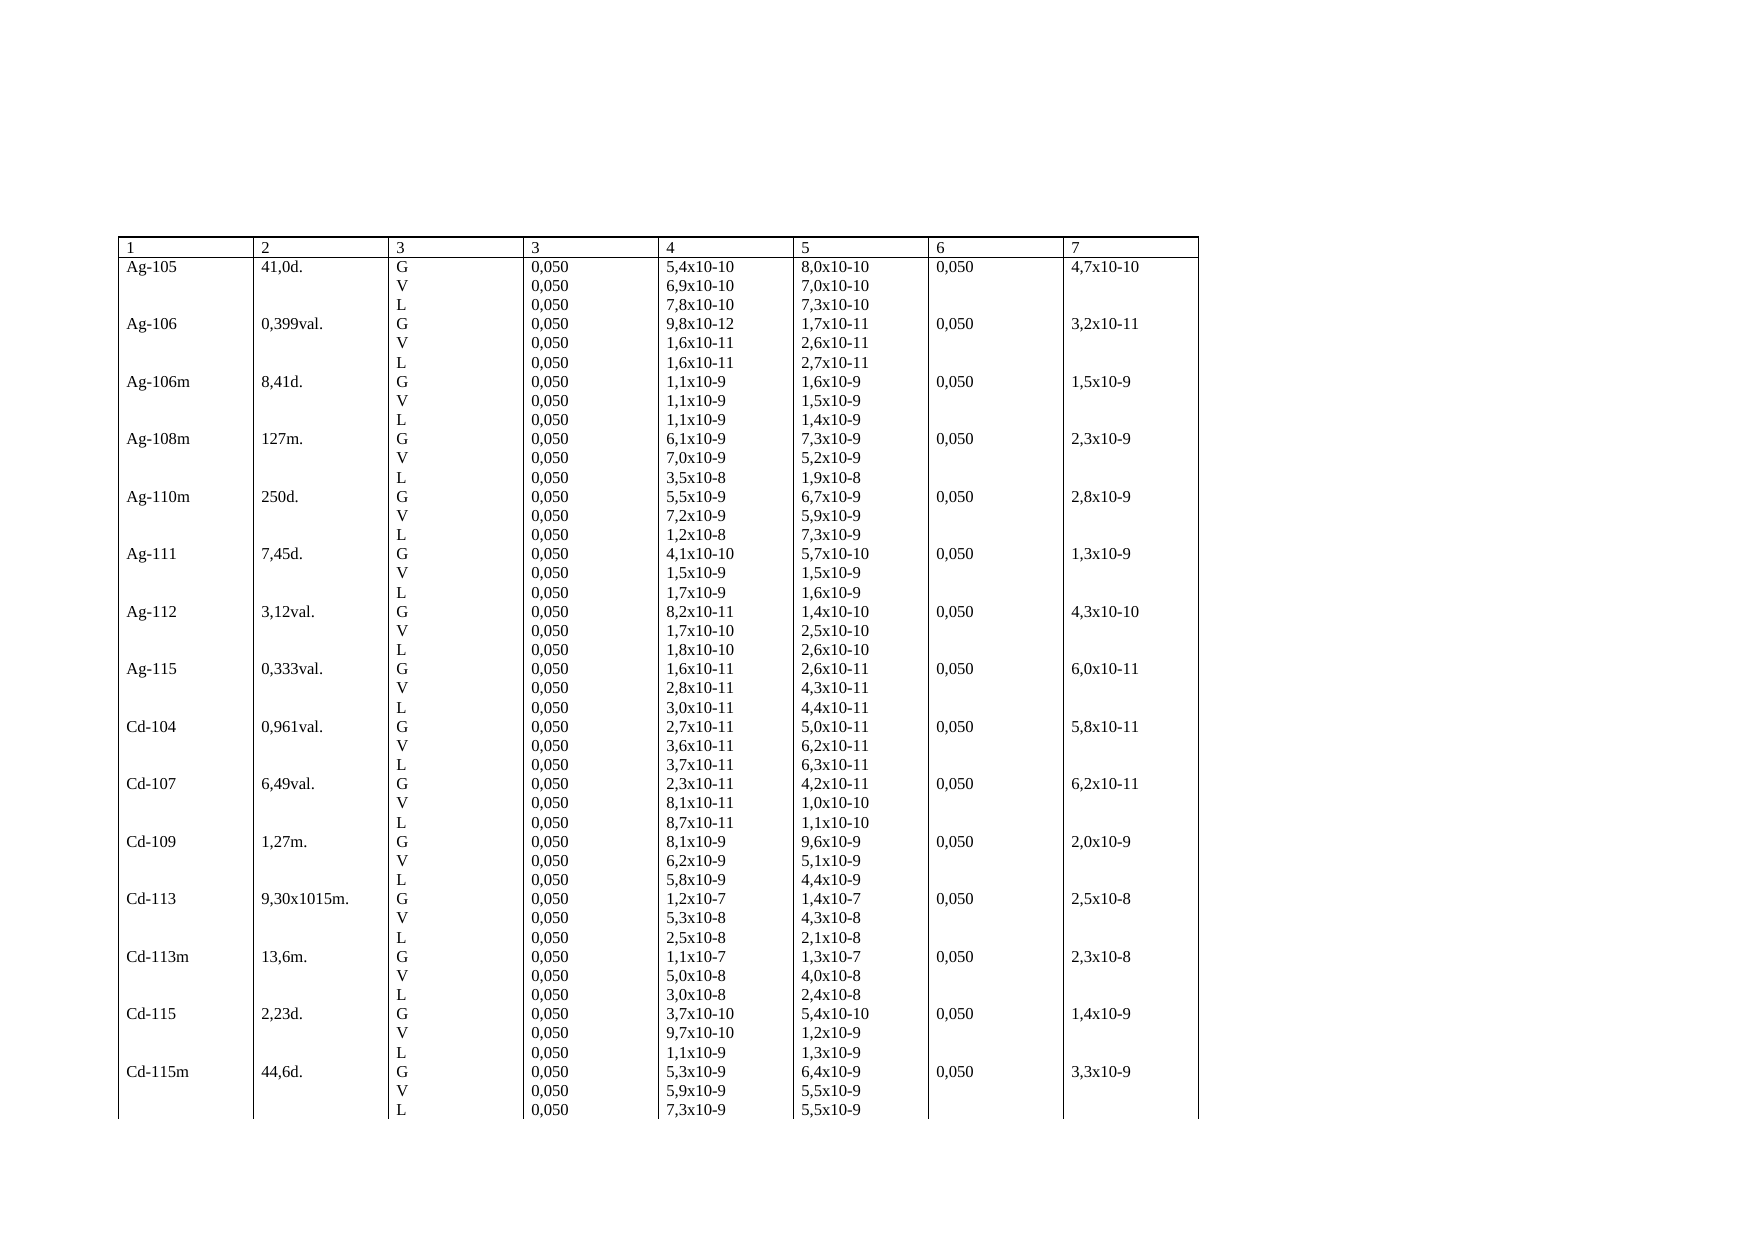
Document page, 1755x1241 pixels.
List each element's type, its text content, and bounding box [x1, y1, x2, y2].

table_cell 8,7x10-11 [659, 813, 793, 832]
table_cell Ag-105 [119, 258, 253, 276]
table_cell [1064, 793, 1198, 812]
table_cell 13,6m. [254, 947, 388, 966]
table_cell [1064, 908, 1198, 927]
table_cell 2,0x10-9 [1064, 832, 1198, 851]
table_cell 8,0x10-10 [794, 258, 928, 276]
table_cell 5,8x10-9 [659, 870, 793, 889]
table_cell 8,41d. [254, 372, 388, 391]
table_cell 41,0d. [254, 258, 388, 276]
table_cell 7,3x10-9 [794, 525, 928, 544]
table_cell 6,0x10-11 [1064, 659, 1198, 678]
table_cell [119, 525, 253, 544]
table_cell 6,49val. [254, 774, 388, 793]
table_cell Ag-112 [119, 602, 253, 621]
table_cell [119, 793, 253, 812]
table_cell 0,050 [929, 487, 1063, 506]
table_cell [1064, 506, 1198, 525]
table_cell 6,1x10-9 [659, 429, 793, 448]
table_cell 5,3x10-8 [659, 908, 793, 927]
table_cell 0,050 [524, 525, 658, 544]
table_cell 7,0x10-9 [659, 448, 793, 467]
table_cell 0,050 [524, 870, 658, 889]
table_cell 2,8x10-9 [1064, 487, 1198, 506]
table_cell 1,4x10-10 [794, 602, 928, 621]
table_cell 0,050 [929, 947, 1063, 966]
table_cell [1064, 966, 1198, 985]
table_cell [1064, 583, 1198, 602]
table_cell V [389, 908, 523, 927]
table_cell 1,6x10-9 [794, 583, 928, 602]
table_cell [119, 563, 253, 582]
table_cell Ag-110m [119, 487, 253, 506]
table_cell [929, 870, 1063, 889]
table_cell 0,050 [524, 372, 658, 391]
table_cell 0,050 [524, 1004, 658, 1023]
table_cell 0,050 [524, 793, 658, 812]
table_cell 7,3x10-10 [794, 295, 928, 314]
table_cell [119, 736, 253, 755]
table_cell 1,1x10-10 [794, 813, 928, 832]
table_cell G [389, 659, 523, 678]
table_cell [929, 563, 1063, 582]
table_cell [254, 391, 388, 410]
table_cell [929, 966, 1063, 985]
table_cell [929, 295, 1063, 314]
table_cell 2,6x10-10 [794, 640, 928, 659]
table_cell V [389, 276, 523, 295]
table_cell L [389, 1100, 523, 1119]
table_cell 0,050 [524, 928, 658, 947]
table_cell G [389, 487, 523, 506]
table_cell [254, 640, 388, 659]
table_cell [1064, 410, 1198, 429]
table_cell 1,0x10-10 [794, 793, 928, 812]
table_cell [254, 1023, 388, 1042]
table_cell 1,5x10-9 [794, 391, 928, 410]
table_cell 1,3x10-9 [794, 1043, 928, 1062]
table_cell [119, 640, 253, 659]
table_cell 0,050 [524, 736, 658, 755]
table_cell 0,050 [524, 832, 658, 851]
table_cell 4,0x10-8 [794, 966, 928, 985]
table_cell 1,7x10-10 [659, 621, 793, 640]
table_cell 0,050 [929, 1062, 1063, 1081]
table_cell 0,050 [524, 563, 658, 582]
table_header 5 [794, 238, 928, 257]
table_cell 2,23d. [254, 1004, 388, 1023]
table_cell [119, 985, 253, 1004]
table_cell [929, 448, 1063, 467]
table_cell V [389, 333, 523, 352]
table_cell L [389, 1043, 523, 1062]
table_cell [119, 410, 253, 429]
table_cell 0,050 [929, 544, 1063, 563]
table_cell [1064, 1081, 1198, 1100]
table_cell 0,050 [524, 602, 658, 621]
table_cell 1,6x10-9 [794, 372, 928, 391]
table_cell G [389, 717, 523, 736]
table_cell 0,050 [524, 1062, 658, 1081]
table_cell 4,3x10-8 [794, 908, 928, 927]
table_cell 0,050 [929, 1004, 1063, 1023]
table_cell 1,7x10-9 [659, 583, 793, 602]
table_cell 0,050 [524, 583, 658, 602]
table_cell [929, 928, 1063, 947]
table_cell [119, 1081, 253, 1100]
table_cell [1064, 468, 1198, 487]
table_cell 0,050 [929, 717, 1063, 736]
table_cell [119, 333, 253, 352]
table_cell 3,7x10-10 [659, 1004, 793, 1023]
table_cell 1,5x10-9 [1064, 372, 1198, 391]
table_cell 0,050 [524, 813, 658, 832]
table_cell 4,4x10-11 [794, 698, 928, 717]
table_cell L [389, 583, 523, 602]
table_cell [1064, 851, 1198, 870]
table_cell 2,5x10-8 [1064, 889, 1198, 908]
table_cell [119, 678, 253, 697]
table_cell G [389, 832, 523, 851]
table_cell 1,1x10-9 [659, 410, 793, 429]
table_cell 8,1x10-11 [659, 793, 793, 812]
table_cell 3,3x10-9 [1064, 1062, 1198, 1081]
table_cell [1064, 448, 1198, 467]
table_cell 7,2x10-9 [659, 506, 793, 525]
table_cell [929, 736, 1063, 755]
table_cell L [389, 813, 523, 832]
table_cell 2,6x10-11 [794, 333, 928, 352]
table_cell [1064, 813, 1198, 832]
table_cell [1064, 870, 1198, 889]
table_cell Cd-113 [119, 889, 253, 908]
table_cell 0,050 [524, 698, 658, 717]
table_cell 0,050 [524, 678, 658, 697]
table_cell 5,3x10-9 [659, 1062, 793, 1081]
table_cell 0,050 [929, 774, 1063, 793]
table_cell [254, 295, 388, 314]
table_cell [254, 583, 388, 602]
table_cell V [389, 506, 523, 525]
table_cell [254, 678, 388, 697]
table_cell [119, 295, 253, 314]
table_cell [119, 813, 253, 832]
table_cell 1,4x10-9 [794, 410, 928, 429]
table_cell 0,050 [524, 544, 658, 563]
table_cell 0,050 [524, 1081, 658, 1100]
table_cell 2,3x10-8 [1064, 947, 1198, 966]
table_cell 1,1x10-7 [659, 947, 793, 966]
table_cell V [389, 1023, 523, 1042]
table_cell 1,5x10-9 [659, 563, 793, 582]
table_cell 0,050 [524, 258, 658, 276]
table_cell 1,3x10-9 [1064, 544, 1198, 563]
table_cell 6,7x10-9 [794, 487, 928, 506]
table_cell 3,7x10-11 [659, 755, 793, 774]
table_cell 1,6x10-11 [659, 659, 793, 678]
table_cell 5,4x10-10 [794, 1004, 928, 1023]
table_cell 4,3x10-11 [794, 678, 928, 697]
table_cell [119, 391, 253, 410]
table_cell [929, 1100, 1063, 1119]
table_cell 0,050 [524, 640, 658, 659]
table_cell 5,5x10-9 [794, 1081, 928, 1100]
table_cell [929, 621, 1063, 640]
table_cell [119, 506, 253, 525]
table_header 3 [524, 238, 658, 257]
table_cell [254, 755, 388, 774]
table_cell 7,3x10-9 [659, 1100, 793, 1119]
table_cell [929, 276, 1063, 295]
table_cell [119, 468, 253, 487]
table_cell 4,2x10-11 [794, 774, 928, 793]
table_cell 1,2x10-9 [794, 1023, 928, 1042]
table_cell 0,050 [929, 889, 1063, 908]
table_cell 0,050 [524, 429, 658, 448]
table_cell L [389, 525, 523, 544]
table_cell V [389, 851, 523, 870]
table_cell [254, 928, 388, 947]
table_cell [929, 1043, 1063, 1062]
table_cell [254, 563, 388, 582]
table_cell 1,1x10-9 [659, 1043, 793, 1062]
table_cell 1,3x10-7 [794, 947, 928, 966]
table_cell Cd-109 [119, 832, 253, 851]
table_header 2 [254, 238, 388, 257]
table_cell [119, 1100, 253, 1119]
table_cell V [389, 678, 523, 697]
table_cell 6,3x10-11 [794, 755, 928, 774]
table_cell 1,2x10-7 [659, 889, 793, 908]
table_cell 0,050 [524, 1023, 658, 1042]
table_cell G [389, 889, 523, 908]
table_cell [1064, 640, 1198, 659]
table_cell Ag-115 [119, 659, 253, 678]
table_cell [119, 908, 253, 927]
table_cell 2,1x10-8 [794, 928, 928, 947]
table_cell 2,5x10-8 [659, 928, 793, 947]
table_cell 5,5x10-9 [659, 487, 793, 506]
table_cell 1,8x10-10 [659, 640, 793, 659]
table_cell 4,1x10-10 [659, 544, 793, 563]
table_cell 5,0x10-11 [794, 717, 928, 736]
table_cell 1,6x10-11 [659, 333, 793, 352]
table_cell [929, 755, 1063, 774]
table_cell [929, 333, 1063, 352]
table_cell 0,050 [524, 468, 658, 487]
table_cell 6,4x10-9 [794, 1062, 928, 1081]
table_cell 9,30x1015m. [254, 889, 388, 908]
table_cell V [389, 793, 523, 812]
table_cell 0,050 [524, 333, 658, 352]
table_cell 1,6x10-11 [659, 353, 793, 372]
table_cell 0,050 [524, 391, 658, 410]
table_cell 3,2x10-11 [1064, 314, 1198, 333]
table_cell [254, 621, 388, 640]
table_cell [254, 448, 388, 467]
table_cell 0,050 [524, 774, 658, 793]
table_cell [254, 276, 388, 295]
table_cell 0,961val. [254, 717, 388, 736]
table_cell 5,2x10-9 [794, 448, 928, 467]
table_cell [254, 813, 388, 832]
table_cell [929, 1023, 1063, 1042]
table_cell 5,9x10-9 [794, 506, 928, 525]
table_cell [1064, 563, 1198, 582]
table_cell [929, 1081, 1063, 1100]
table_cell L [389, 410, 523, 429]
table_cell [254, 698, 388, 717]
table_cell Cd-113m [119, 947, 253, 966]
table_cell 0,050 [524, 985, 658, 1004]
table_cell 3,5x10-8 [659, 468, 793, 487]
table_cell 1,27m. [254, 832, 388, 851]
table_header 4 [659, 238, 793, 257]
table_cell 0,050 [524, 295, 658, 314]
table_cell 9,8x10-12 [659, 314, 793, 333]
table_cell V [389, 563, 523, 582]
table_cell 2,3x10-9 [1064, 429, 1198, 448]
table_cell [1064, 295, 1198, 314]
table_cell Ag-106m [119, 372, 253, 391]
table_cell [254, 966, 388, 985]
table_cell 6,2x10-9 [659, 851, 793, 870]
table_cell Cd-107 [119, 774, 253, 793]
table_cell [119, 870, 253, 889]
table_cell [254, 1043, 388, 1062]
table_cell [929, 908, 1063, 927]
table_cell 2,3x10-11 [659, 774, 793, 793]
table_cell 6,9x10-10 [659, 276, 793, 295]
table_cell [254, 736, 388, 755]
table_cell [254, 793, 388, 812]
table_header 1 [119, 238, 253, 257]
table_cell [119, 583, 253, 602]
table_cell [254, 1100, 388, 1119]
table_cell G [389, 258, 523, 276]
table_cell Ag-106 [119, 314, 253, 333]
table_cell [929, 353, 1063, 372]
table_cell 0,050 [524, 889, 658, 908]
table_cell 3,12val. [254, 602, 388, 621]
table_cell 0,050 [929, 659, 1063, 678]
table_cell [119, 966, 253, 985]
table_cell V [389, 1081, 523, 1100]
table_cell [1064, 525, 1198, 544]
table_cell 0,050 [929, 602, 1063, 621]
table_cell 1,4x10-7 [794, 889, 928, 908]
table_cell [929, 583, 1063, 602]
table_cell 7,3x10-9 [794, 429, 928, 448]
table_cell [929, 793, 1063, 812]
table_cell 8,1x10-9 [659, 832, 793, 851]
table_cell [254, 506, 388, 525]
table_cell 3,0x10-8 [659, 985, 793, 1004]
table_cell 0,050 [524, 908, 658, 927]
table_cell [254, 985, 388, 1004]
table_cell 7,45d. [254, 544, 388, 563]
table_cell 3,6x10-11 [659, 736, 793, 755]
table_cell [119, 1023, 253, 1042]
table_cell 2,4x10-8 [794, 985, 928, 1004]
table_cell [119, 698, 253, 717]
table_cell 5,7x10-10 [794, 544, 928, 563]
table_cell L [389, 985, 523, 1004]
table_cell [119, 448, 253, 467]
table_cell 5,1x10-9 [794, 851, 928, 870]
table_cell [1064, 1100, 1198, 1119]
table_cell [254, 468, 388, 487]
table_cell [254, 333, 388, 352]
table_cell [929, 468, 1063, 487]
table_cell 6,2x10-11 [794, 736, 928, 755]
table_cell 1,2x10-8 [659, 525, 793, 544]
table_cell [929, 985, 1063, 1004]
table_header 7 [1064, 238, 1198, 257]
table_cell 0,050 [524, 314, 658, 333]
table_cell 4,7x10-10 [1064, 258, 1198, 276]
table_cell L [389, 295, 523, 314]
table_cell L [389, 870, 523, 889]
table_cell 0,050 [524, 1100, 658, 1119]
table_cell [254, 870, 388, 889]
table_cell 1,5x10-9 [794, 563, 928, 582]
table_cell [929, 391, 1063, 410]
table_cell 0,050 [524, 659, 658, 678]
table_cell L [389, 468, 523, 487]
table_cell 2,8x10-11 [659, 678, 793, 697]
table_cell 0,050 [524, 410, 658, 429]
table_cell 5,4x10-10 [659, 258, 793, 276]
table_cell 6,2x10-11 [1064, 774, 1198, 793]
table_cell [1064, 928, 1198, 947]
table_cell 3,0x10-11 [659, 698, 793, 717]
table_cell [119, 621, 253, 640]
table_cell [119, 755, 253, 774]
table_cell Cd-104 [119, 717, 253, 736]
table_cell 0,333val. [254, 659, 388, 678]
table_cell 9,6x10-9 [794, 832, 928, 851]
table_cell 0,050 [524, 966, 658, 985]
table_cell [929, 698, 1063, 717]
table_header 6 [929, 238, 1063, 257]
table_cell 5,5x10-9 [794, 1100, 928, 1119]
table_cell 127m. [254, 429, 388, 448]
table_cell [929, 640, 1063, 659]
table_cell [119, 928, 253, 947]
table_cell [254, 410, 388, 429]
table_cell 9,7x10-10 [659, 1023, 793, 1042]
table_cell 0,050 [524, 448, 658, 467]
table_cell 0,050 [524, 487, 658, 506]
table_cell 5,9x10-9 [659, 1081, 793, 1100]
table_cell Cd-115m [119, 1062, 253, 1081]
table_cell 1,1x10-9 [659, 391, 793, 410]
table_cell 2,7x10-11 [659, 717, 793, 736]
table_cell 250d. [254, 487, 388, 506]
table_cell 5,8x10-11 [1064, 717, 1198, 736]
table_cell [1064, 1043, 1198, 1062]
table_cell [119, 851, 253, 870]
table_cell 7,0x10-10 [794, 276, 928, 295]
table_cell [254, 1081, 388, 1100]
table_cell 0,050 [524, 947, 658, 966]
table_cell G [389, 774, 523, 793]
table_cell G [389, 1004, 523, 1023]
table_cell 0,050 [929, 832, 1063, 851]
table_cell 0,399val. [254, 314, 388, 333]
table_cell 4,3x10-10 [1064, 602, 1198, 621]
table_cell Ag-111 [119, 544, 253, 563]
table_cell [1064, 391, 1198, 410]
table_cell 0,050 [524, 621, 658, 640]
table_cell [929, 410, 1063, 429]
table_cell 1,4x10-9 [1064, 1004, 1198, 1023]
table_cell 4,4x10-9 [794, 870, 928, 889]
table_cell V [389, 966, 523, 985]
table_cell 0,050 [524, 353, 658, 372]
table_cell [254, 525, 388, 544]
table_cell 0,050 [524, 717, 658, 736]
table_cell Ag-108m [119, 429, 253, 448]
table_cell V [389, 736, 523, 755]
table_cell [119, 276, 253, 295]
table_cell 0,050 [524, 851, 658, 870]
table_cell [1064, 276, 1198, 295]
table_cell 0,050 [524, 506, 658, 525]
table_cell V [389, 391, 523, 410]
table_cell L [389, 353, 523, 372]
table_cell [254, 353, 388, 372]
table_cell 1,1x10-9 [659, 372, 793, 391]
table_cell [1064, 678, 1198, 697]
table_cell 5,0x10-8 [659, 966, 793, 985]
table_cell [1064, 985, 1198, 1004]
table_cell 7,8x10-10 [659, 295, 793, 314]
table_cell V [389, 448, 523, 467]
table_cell G [389, 1062, 523, 1081]
table_cell [254, 851, 388, 870]
table_cell [254, 908, 388, 927]
table_cell L [389, 698, 523, 717]
table_cell [1064, 736, 1198, 755]
table_header 3 [389, 238, 523, 257]
table_cell [1064, 698, 1198, 717]
table_cell [929, 678, 1063, 697]
table_cell G [389, 544, 523, 563]
table_cell [929, 851, 1063, 870]
table_cell 2,7x10-11 [794, 353, 928, 372]
table_cell G [389, 947, 523, 966]
table_cell G [389, 429, 523, 448]
table_cell G [389, 602, 523, 621]
table_cell [1064, 353, 1198, 372]
table_cell L [389, 928, 523, 947]
table_cell 1,9x10-8 [794, 468, 928, 487]
table_cell 0,050 [524, 276, 658, 295]
table_cell 0,050 [524, 1043, 658, 1062]
table_cell 2,6x10-11 [794, 659, 928, 678]
table_cell G [389, 372, 523, 391]
table_cell [1064, 621, 1198, 640]
table_cell 0,050 [929, 429, 1063, 448]
table_cell L [389, 640, 523, 659]
table_cell [1064, 1023, 1198, 1042]
table_cell 8,2x10-11 [659, 602, 793, 621]
table_cell 0,050 [929, 314, 1063, 333]
table_cell [119, 353, 253, 372]
table_cell 0,050 [524, 755, 658, 774]
table_cell [929, 506, 1063, 525]
table_cell 2,5x10-10 [794, 621, 928, 640]
table_cell L [389, 755, 523, 774]
table_cell [119, 1043, 253, 1062]
table_cell 0,050 [929, 372, 1063, 391]
table_cell [929, 813, 1063, 832]
table_cell G [389, 314, 523, 333]
table_cell 1,7x10-11 [794, 314, 928, 333]
table_cell Cd-115 [119, 1004, 253, 1023]
table_cell V [389, 621, 523, 640]
table_cell [929, 525, 1063, 544]
table_cell [1064, 333, 1198, 352]
table_cell [1064, 755, 1198, 774]
table_cell 0,050 [929, 258, 1063, 276]
table_cell 44,6d. [254, 1062, 388, 1081]
